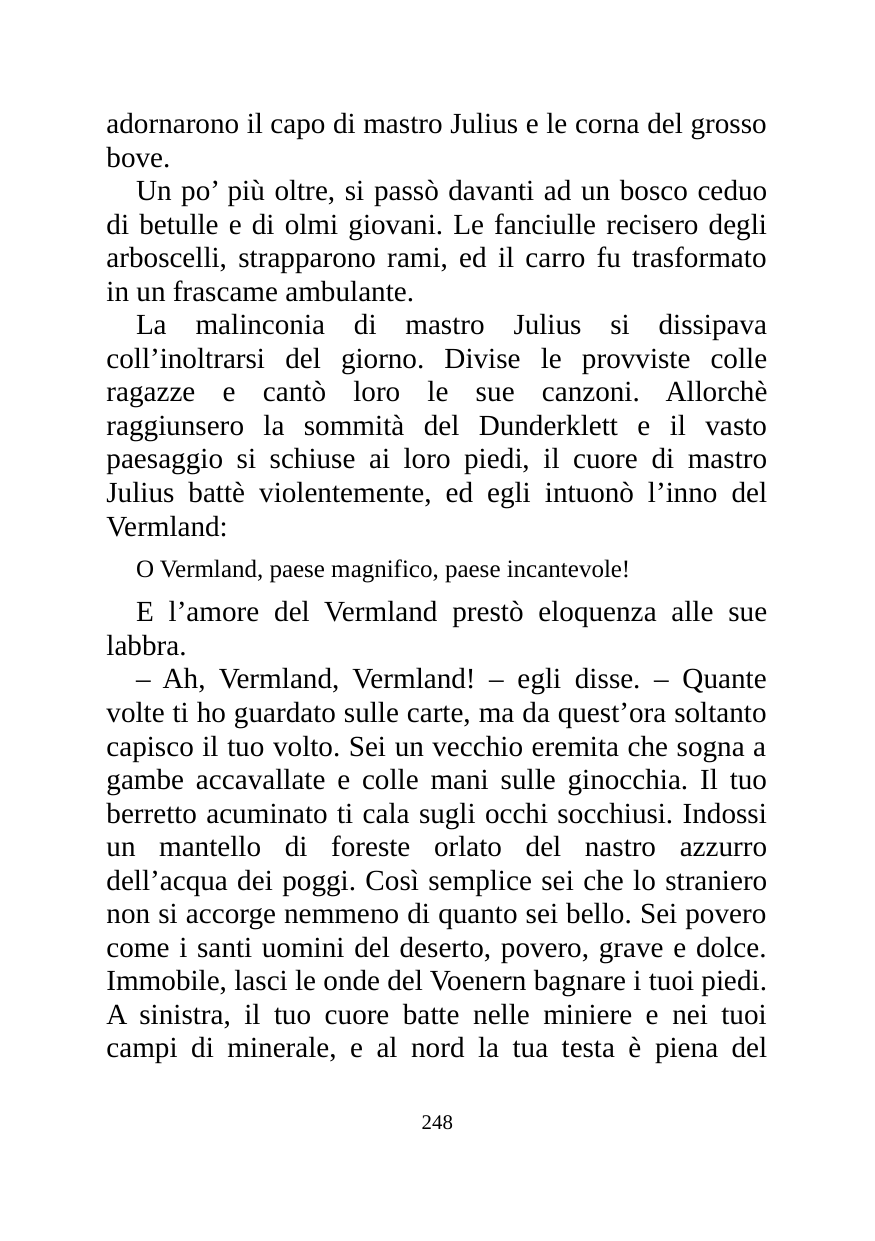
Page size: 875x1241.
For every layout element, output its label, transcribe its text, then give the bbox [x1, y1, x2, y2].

text Un po’ più oltre, si passò davanti ad un bosco ceduo di betulle e di olmi giovani. Le fanciulle recisero degli arboscelli, strapparono rami, ed il carro fu trasformato in un frascame ambulante. [106, 173, 768, 307]
text O Vermland, paese magnifico, paese incantevole! [106, 554, 768, 583]
text adornarono il capo di mastro Julius e le corna del grosso bove. [106, 106, 768, 173]
text – Ah, Vermland, Vermland! – egli disse. – Quante volte ti ho guardato sulle carte, ma da quest’ora soltanto capisco il tuo volto. Sei un vecchio eremita che sogna a gambe accavallate e colle mani sulle ginocchia. Il tuo berretto acuminato ti cala sugli occhi socchiusi. Indossi un mantello di foreste orlato del nastro azzurro dell’acqua dei poggi. Così semplice sei che lo straniero non si accorge nemmeno di quanto sei bello. Sei povero come i santi uomini del deserto, povero, grave e dolce. Immobile, lasci le onde del Voenern bagnare i tuoi piedi. A sinistra, il tuo cuore batte nelle miniere e nei tuoi campi di minerale, e al nord la tua testa è piena del [106, 662, 768, 1064]
text E l’amore del Vermland prestò eloquenza alle sue labbra. [106, 594, 768, 662]
text La malinconia di mastro Julius si dissipava coll’inoltrarsi del giorno. Divise le provviste colle ragazze e cantò loro le sue canzoni. Allorchè raggiunsero la sommità del Dunderklett e il vasto paesaggio si schiuse ai loro piedi, il cuore di mastro Julius battè violentemente, ed egli intuonò l’inno del Vermland: [106, 307, 768, 542]
